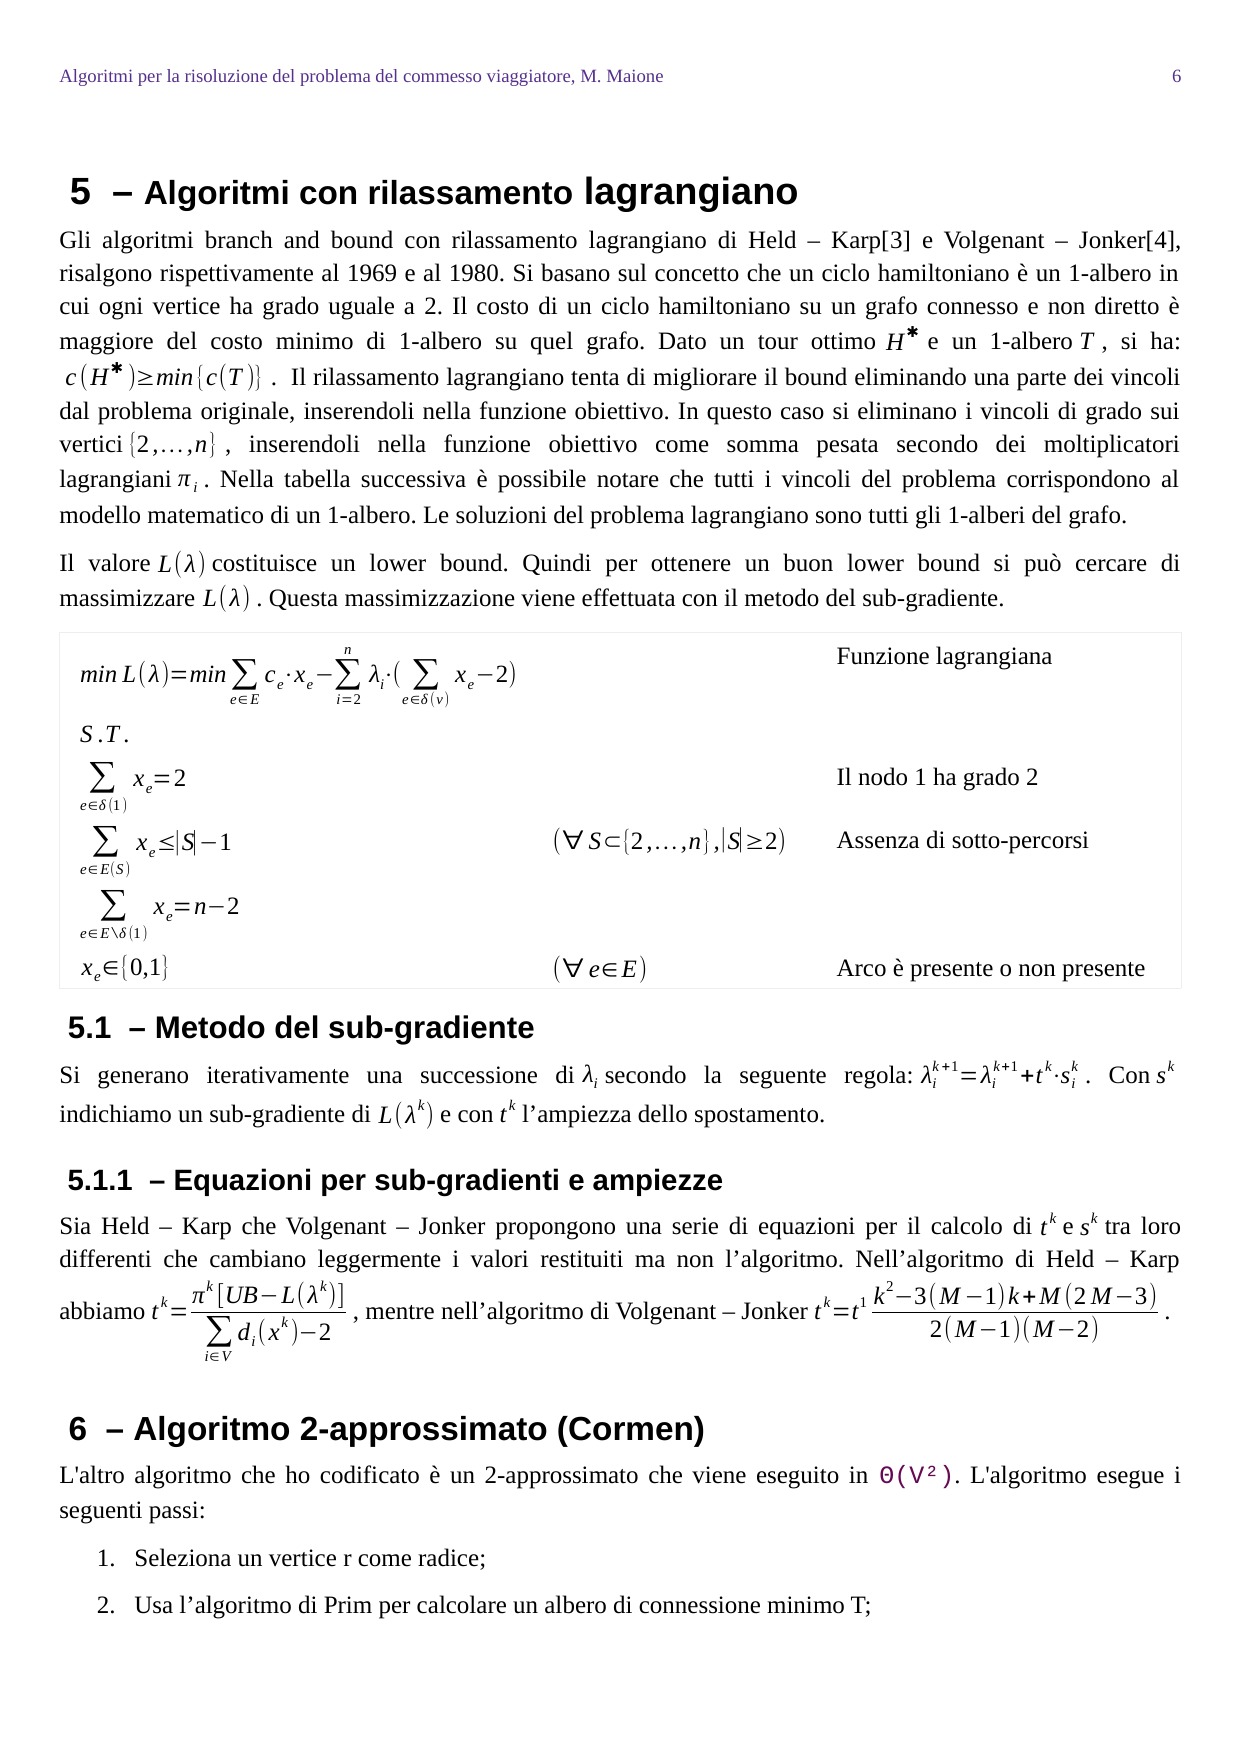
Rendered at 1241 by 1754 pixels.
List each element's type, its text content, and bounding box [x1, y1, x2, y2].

table_cell [532, 881, 833, 945]
table_cell Arco è presente o non presente [834, 945, 1181, 988]
table_cell [60, 881, 532, 945]
subtitle Algoritmi con rilassamento lagrangiano [59, 168, 1181, 212]
table_header [60, 633, 532, 712]
table_cell [834, 712, 1181, 753]
text L'altro algoritmo che ho codificato è un 2-approssimato che viene eseguito in Θ(V²). L'algoritmo esegue i seguenti passi: [59, 1460, 1181, 1524]
table_cell [532, 817, 833, 881]
table_cell [60, 817, 532, 881]
table_cell [834, 881, 1181, 945]
table_cell [532, 753, 833, 817]
table_cell [532, 945, 833, 988]
subtitle Metodo del sub-gradiente [59, 1009, 1181, 1045]
text Gli algoritmi branch and bound con rilassamento lagrangiano di Held – Karp[3] e Volgenant – Jonker[4], risalgono rispettivamente al 1969 e al 1980. Si basano sul concetto che un ciclo hamiltoniano è un 1-albero in cui ogni vertice ha grado uguale a 2. Il costo di un ciclo hamiltoniano su un grafo connesso e non diretto è maggiore del costo minimo di 1-albero su quel grafo. Dato un tour ottimoe un 1-albero, si ha:. Il rilassamento lagrangiano tenta di migliorare il bound eliminando una parte dei vincoli dal problema originale, inserendoli nella funzione obiettivo. In questo caso si eliminano i vincoli di grado sui vertici, inserendoli nella funzione obiettivo come somma pesata secondo dei moltiplicatori lagrangiani. Nella tabella successiva è possibile notare che tutti i vincoli del problema corrispondono al modello matematico di un 1-albero. Le soluzioni del problema lagrangiano sono tutti gli 1-alberi del grafo. [59, 225, 1181, 529]
list Usa l’algoritmo di Prim per calcolare un albero di connessione minimo T; [97, 1590, 1181, 1619]
table_cell [532, 712, 833, 753]
text Si generano iterativamente una successione disecondo la seguente regola:. Conindichiamo un sub-gradiente die conl’ampiezza dello spostamento. [59, 1057, 1181, 1129]
subtitle Equazioni per sub-gradienti e ampiezze [59, 1163, 1181, 1196]
subtitle Algoritmo 2-approssimato (Cormen) [59, 1409, 1181, 1447]
table_cell [60, 945, 532, 988]
table_cell Il nodo 1 ha grado 2 [834, 753, 1181, 817]
text Il valorecostituisce un lower bound. Quindi per ottenere un buon lower bound si può cercare di massimizzare. Questa massimizzazione viene effettuata con il metodo del sub-gradiente. [59, 548, 1181, 613]
list Seleziona un vertice r come radice; [97, 1543, 1181, 1571]
table_cell [60, 712, 532, 753]
table_cell Assenza di sotto-percorsi [834, 817, 1181, 881]
table_header [532, 633, 833, 712]
text Sia Held – Karp che Volgenant – Jonker propongono una serie di equazioni per il calcolo dietra loro differenti che cambiano leggermente i valori restituiti ma non l’algoritmo. Nell’algoritmo di Held – Karp abbiamo, mentre nell’algoritmo di Volgenant – Jonker. [59, 1209, 1181, 1365]
table_header Funzione lagrangiana [834, 633, 1181, 712]
table_cell [60, 753, 532, 817]
